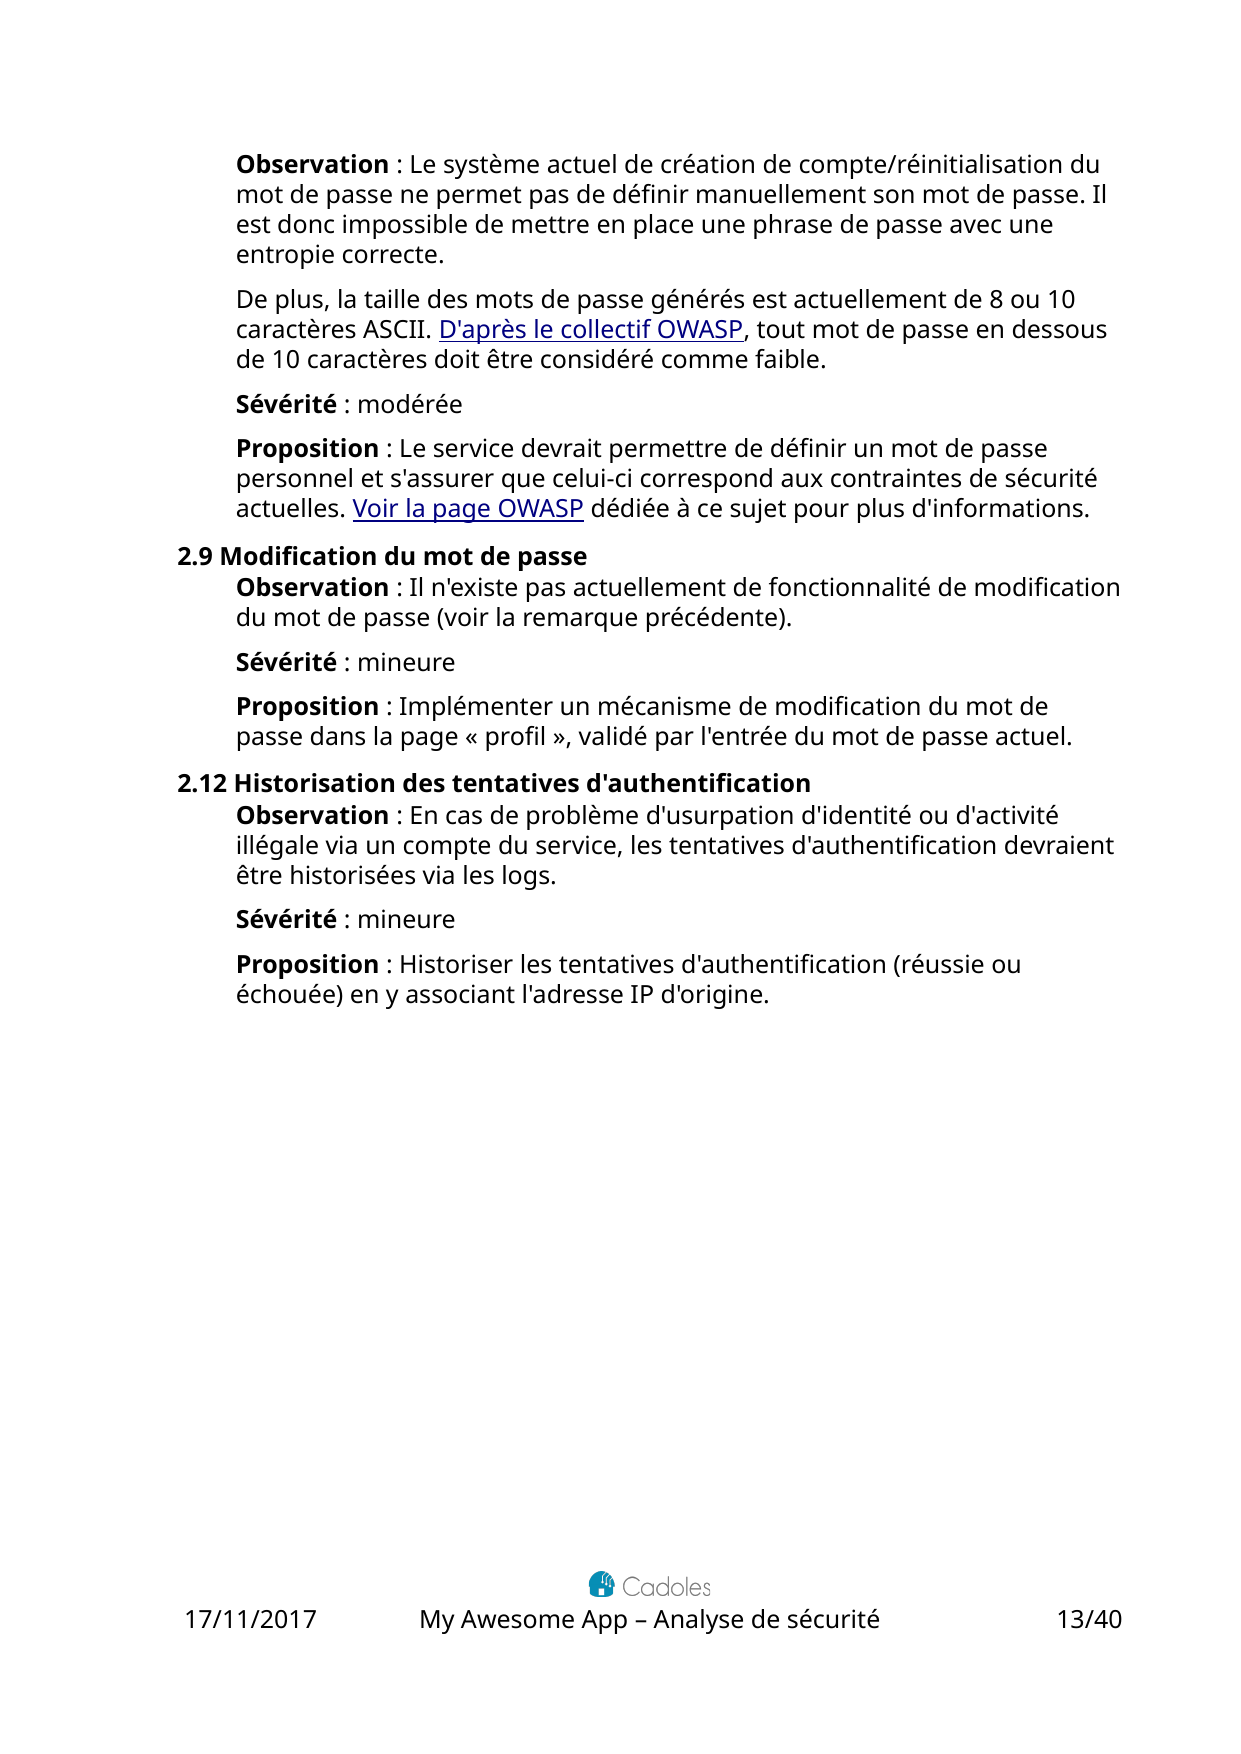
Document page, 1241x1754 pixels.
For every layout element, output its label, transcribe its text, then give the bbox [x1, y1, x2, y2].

picture [605, 1571, 711, 1597]
text Observation : Il n'existe pas actuellement de fonctionnalité de modification du mot de passe (voir la remarque précédente). [236, 572, 1122, 632]
text Sévérité : modérée [236, 389, 1122, 419]
text Observation : Le système actuel de création de compte/réinitialisation du mot de passe ne permet pas de définir manuellement son mot de passe. Il est donc impossible de mettre en place une phrase de passe avec une entropie correcte. [236, 150, 1122, 270]
text Sévérité : mineure [236, 905, 1122, 935]
text Proposition : Le service devrait permettre de définir un mot de passe personnel et s'assurer que celui-ci correspond aux contraintes de sécurité actuelles. Voir la page OWASP dédiée à ce sujet pour plus d'informations. [236, 434, 1122, 524]
text Proposition : Historiser les tentatives d'authentification (réussie ou échouée) en y associant l'adresse IP d'origine. [236, 949, 1122, 1009]
text Proposition : Implémenter un mécanisme de modification du mot de passe dans la page « profil », validé par l'entrée du mot de passe actuel. [236, 692, 1122, 752]
text Sévérité : mineure [236, 647, 1122, 677]
picture [588, 1587, 593, 1597]
picture [588, 1571, 596, 1581]
text 2.9 Modification du mot de passe [177, 538, 1122, 572]
text Observation : En cas de problème d'usurpation d'identité ou d'activité illégale via un compte du service, les tentatives d'authentification devraient être historisées via les logs. [236, 800, 1122, 890]
text De plus, la taille des mots de passe générés est actuellement de 8 ou 10 caractères ASCII. D'après le collectif OWASP, tout mot de passe en dessous de 10 caractères doit être considéré comme faible. [236, 284, 1122, 374]
text 2.12 Historisation des tentatives d'authentification [177, 766, 1122, 800]
